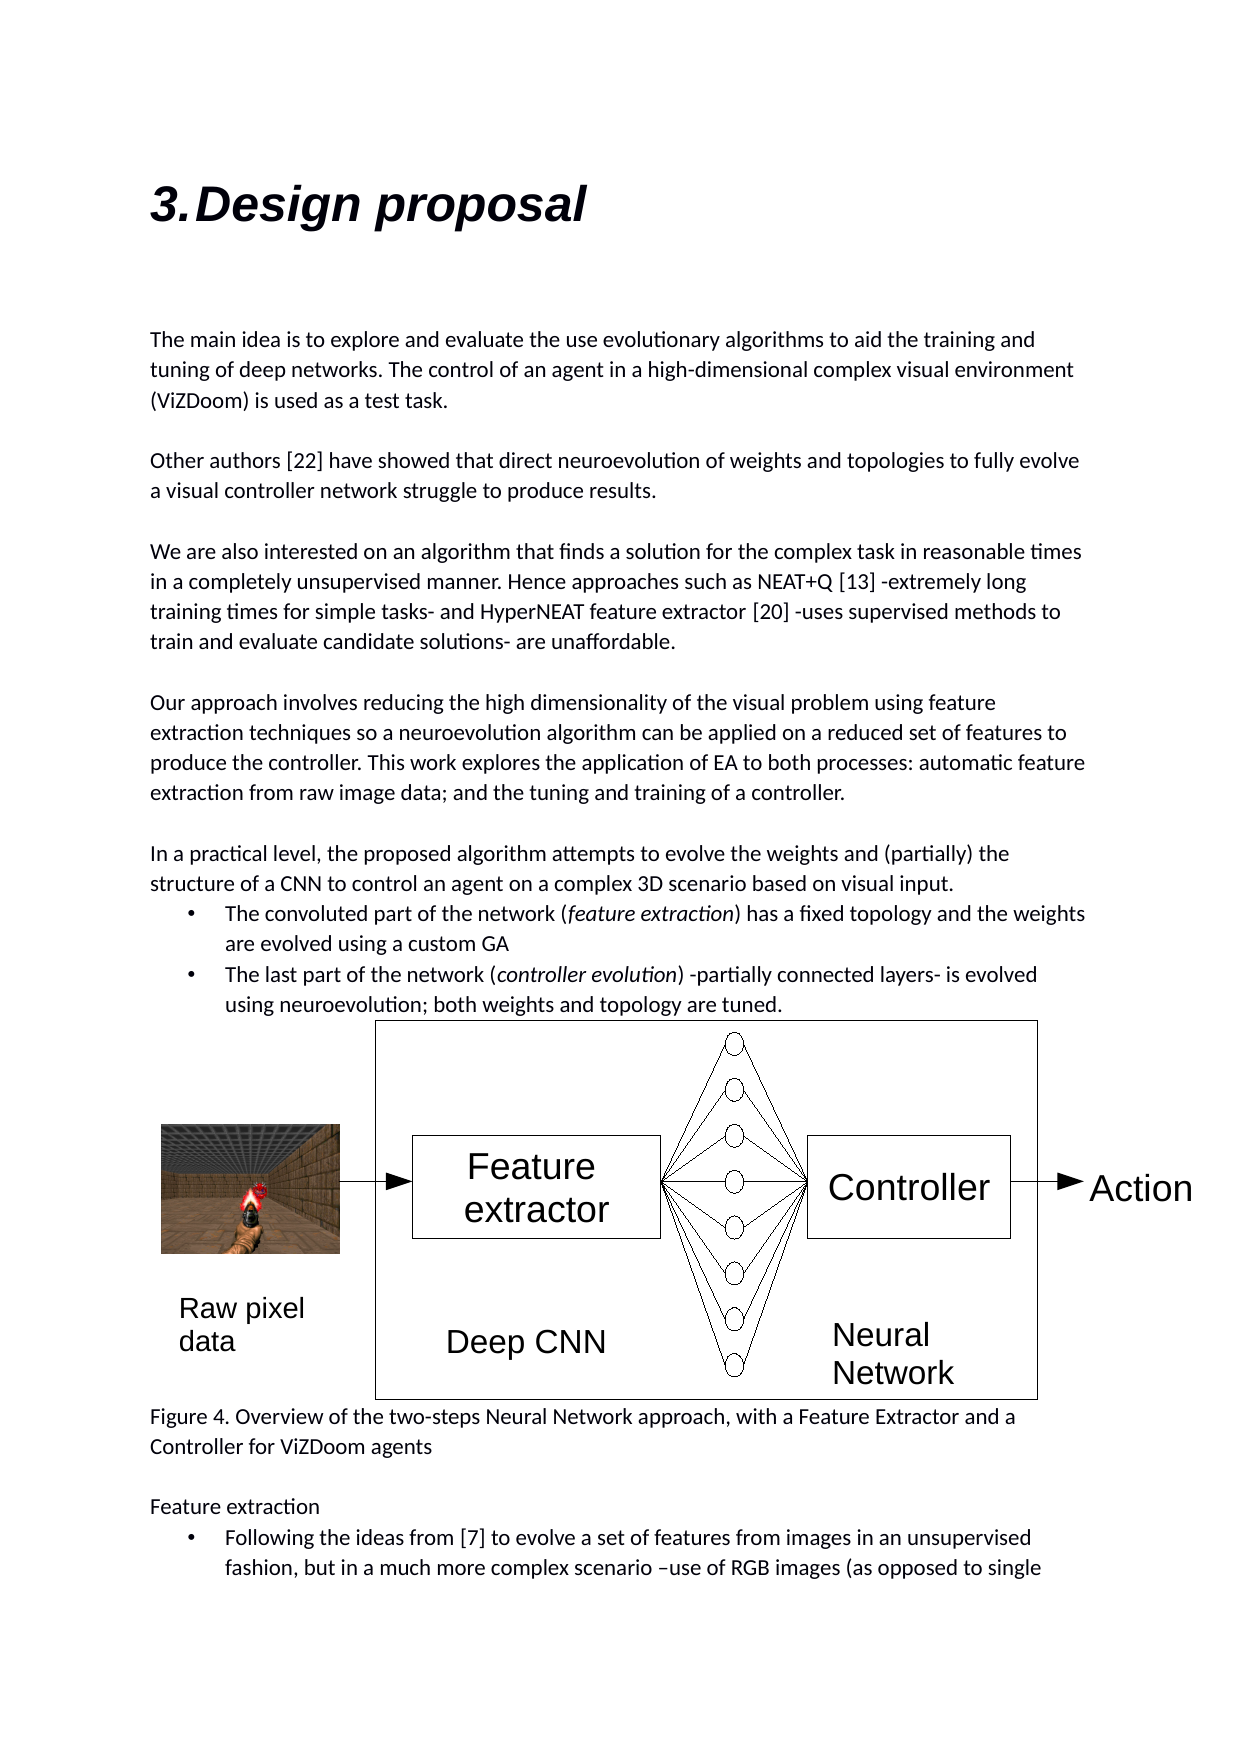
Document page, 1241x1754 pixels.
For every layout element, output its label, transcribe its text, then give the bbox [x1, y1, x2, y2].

list The last part of the network (controller evolution) -partially connected layers- is evolved using neuroevolution; both weights and topology are tuned. [187, 960, 1090, 1018]
list The convoluted part of the network (feature extraction) has a fixed topology and the weights are evolved using a custom GA [187, 899, 1090, 958]
text The main idea is to explore and evaluate the use evolutionary algorithms to aid the training and tuning of deep networks. The control of an agent in a high-dimensional complex visual environment (ViZDoom) is used as a test task. [150, 325, 1090, 414]
text Other authors [22]⁠ have showed that direct neuroevolution of weights and topologies to fully evolve a visual controller network struggle to produce results. [150, 446, 1090, 504]
text We are also interested on an algorithm that finds a solution for the complex task in reasonable times in a completely unsupervised manner. Hence approaches such as NEAT+Q [13]⁠ -extremely long training times for simple tasks- and HyperNEAT feature extractor [20]⁠ -uses supervised methods to train and evaluate candidate solutions- are unaffordable. [150, 537, 1090, 656]
text In a practical level, the proposed algorithm attempts to evolve the weights and (partially) the structure of a CNN to control an agent on a complex 3D scenario based on visual input. [150, 839, 1090, 897]
picture [161, 1124, 340, 1254]
subtitle Design proposal [150, 175, 1090, 232]
text Feature extraction [150, 1492, 1090, 1521]
list Following the ideas from [7]⁠ to evolve a set of features from images in an unsupervised fashion, but in a much more complex scenario –use of RGB images (as opposed to single [187, 1523, 1090, 1581]
text Our approach involves reducing the high dimensionality of the visual problem using feature extraction techniques so a neuroevolution algorithm can be applied on a reduced set of features to produce the controller. This work explores the application of EA to both processes: automatic feature extraction from raw image data; and the tuning and training of a controller. [150, 688, 1090, 807]
text Figure 4. Overview of the two-steps Neural Network approach, with a Feature Extractor and a Controller for ViZDoom agents [150, 1020, 1090, 1460]
